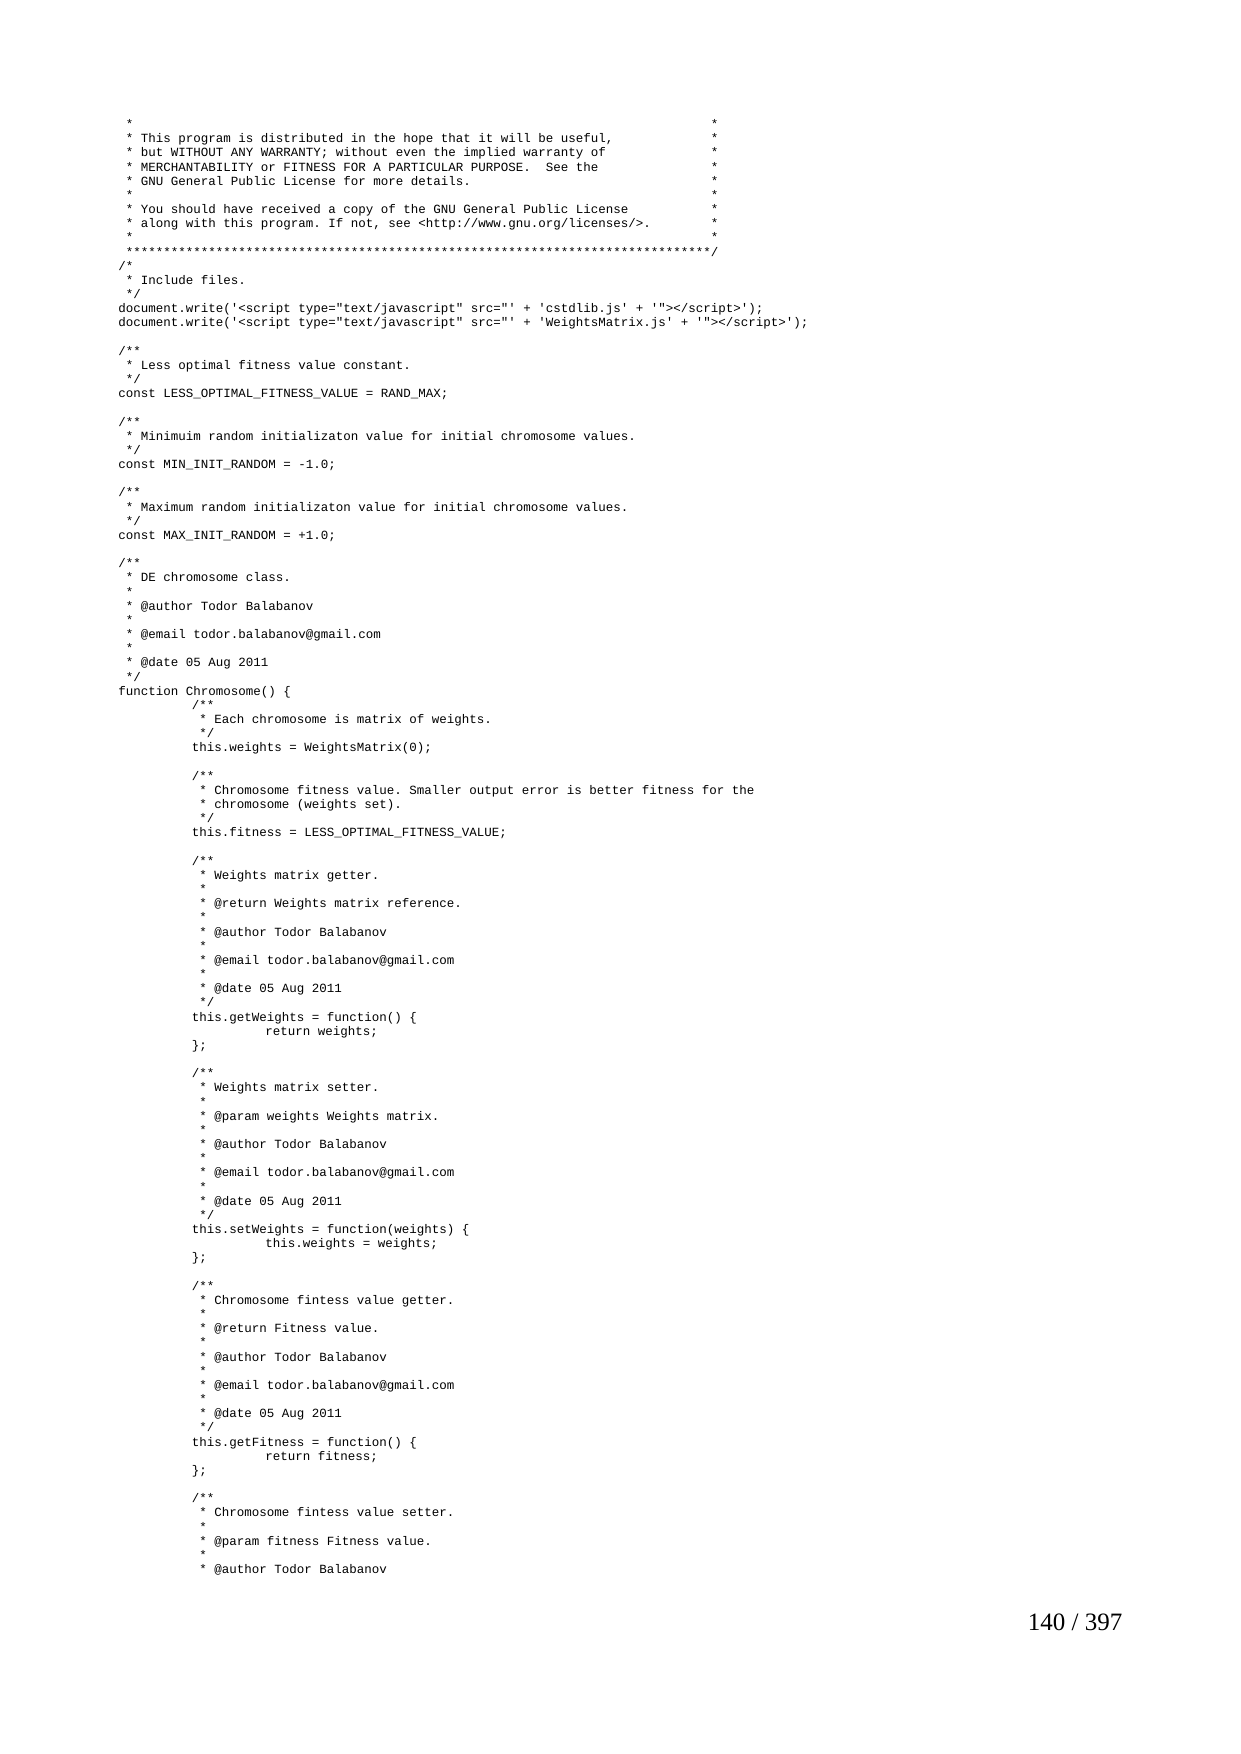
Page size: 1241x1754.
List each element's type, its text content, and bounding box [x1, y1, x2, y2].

text /* [118, 260, 1122, 274]
text * Chromosome fitness value. Smaller output error is better fitness for the [118, 784, 1122, 798]
text * [118, 883, 1122, 897]
text this.getFitness = function() { [118, 1436, 1122, 1450]
text * * [118, 118, 1122, 132]
text * @author Todor Balabanov [118, 1351, 1122, 1365]
text }; [118, 1251, 1122, 1266]
text }; [118, 1039, 1122, 1053]
text * @author Todor Balabanov [118, 600, 1122, 614]
text this.weights = WeightsMatrix(0); [118, 741, 1122, 756]
text return fitness; [118, 1450, 1122, 1464]
text * * [118, 189, 1122, 203]
text /** [118, 699, 1122, 713]
text document.write('<script type="text/javascript" src="' + 'cstdlib.js' + '"></script>'); [118, 302, 1122, 316]
text * [118, 1365, 1122, 1379]
text * Each chromosome is matrix of weights. [118, 713, 1122, 727]
text /** [118, 557, 1122, 571]
text /** [118, 770, 1122, 784]
text * @param weights Weights matrix. [118, 1110, 1122, 1124]
text */ [118, 373, 1122, 387]
text * @email todor.balabanov@gmail.com [118, 954, 1122, 968]
text * [118, 1521, 1122, 1535]
text * [118, 1096, 1122, 1110]
text /** [118, 855, 1122, 869]
text * [118, 940, 1122, 954]
text * Maximum random initializaton value for initial chromosome values. [118, 501, 1122, 515]
text this.fitness = LESS_OPTIMAL_FITNESS_VALUE; [118, 826, 1122, 841]
text * Less optimal fitness value constant. [118, 359, 1122, 373]
text * This program is distributed in the hope that it will be useful, * [118, 132, 1122, 146]
text * [118, 1124, 1122, 1138]
text * [118, 1181, 1122, 1195]
text * * [118, 231, 1122, 246]
text * Chromosome fintess value setter. [118, 1506, 1122, 1521]
text * @author Todor Balabanov [118, 1563, 1122, 1577]
text /** [118, 1280, 1122, 1294]
text * You should have received a copy of the GNU General Public License * [118, 203, 1122, 217]
text ******************************************************************************/ [118, 246, 1122, 260]
text * GNU General Public License for more details. * [118, 175, 1122, 189]
text this.weights = weights; [118, 1237, 1122, 1251]
text * Chromosome fintess value getter. [118, 1294, 1122, 1308]
text this.setWeights = function(weights) { [118, 1223, 1122, 1237]
text * chromosome (weights set). [118, 798, 1122, 812]
text /** [118, 1492, 1122, 1506]
text const MIN_INIT_RANDOM = -1.0; [118, 458, 1122, 472]
text * [118, 1152, 1122, 1166]
text /** [118, 1067, 1122, 1081]
text * [118, 1308, 1122, 1322]
text */ [118, 444, 1122, 458]
text * [118, 1549, 1122, 1563]
text return weights; [118, 1025, 1122, 1039]
text * Weights matrix setter. [118, 1081, 1122, 1096]
text /** [118, 416, 1122, 430]
text * @return Fitness value. [118, 1322, 1122, 1336]
text * Include files. [118, 274, 1122, 288]
text */ [118, 996, 1122, 1011]
text * [118, 1336, 1122, 1351]
text * [118, 968, 1122, 982]
text this.getWeights = function() { [118, 1011, 1122, 1025]
text * @author Todor Balabanov [118, 1138, 1122, 1152]
text * [118, 642, 1122, 656]
text * @date 05 Aug 2011 [118, 982, 1122, 996]
text */ [118, 288, 1122, 302]
text * but WITHOUT ANY WARRANTY; without even the implied warranty of * [118, 146, 1122, 161]
text * Weights matrix getter. [118, 869, 1122, 883]
text * DE chromosome class. [118, 571, 1122, 586]
text /** [118, 345, 1122, 359]
text /** [118, 486, 1122, 501]
text const LESS_OPTIMAL_FITNESS_VALUE = RAND_MAX; [118, 387, 1122, 401]
text const MAX_INIT_RANDOM = +1.0; [118, 529, 1122, 543]
text * @return Weights matrix reference. [118, 897, 1122, 911]
text * [118, 911, 1122, 926]
text */ [118, 1209, 1122, 1223]
text }; [118, 1464, 1122, 1478]
text * @email todor.balabanov@gmail.com [118, 628, 1122, 642]
text * @param fitness Fitness value. [118, 1535, 1122, 1549]
text */ [118, 1421, 1122, 1436]
text * @email todor.balabanov@gmail.com [118, 1379, 1122, 1393]
text function Chromosome() { [118, 685, 1122, 699]
text * @date 05 Aug 2011 [118, 1407, 1122, 1421]
text */ [118, 727, 1122, 741]
text * [118, 586, 1122, 600]
text * @email todor.balabanov@gmail.com [118, 1166, 1122, 1181]
text * @date 05 Aug 2011 [118, 656, 1122, 671]
text */ [118, 671, 1122, 685]
text * MERCHANTABILITY or FITNESS FOR A PARTICULAR PURPOSE. See the * [118, 161, 1122, 175]
text * along with this program. If not, see <http://www.gnu.org/licenses/>. * [118, 217, 1122, 231]
text * [118, 614, 1122, 628]
text * [118, 1393, 1122, 1407]
text * @date 05 Aug 2011 [118, 1195, 1122, 1209]
text */ [118, 812, 1122, 826]
text document.write('<script type="text/javascript" src="' + 'WeightsMatrix.js' + '"></script>'); [118, 316, 1122, 331]
text * Minimuim random initializaton value for initial chromosome values. [118, 430, 1122, 444]
text */ [118, 515, 1122, 529]
text * @author Todor Balabanov [118, 926, 1122, 940]
